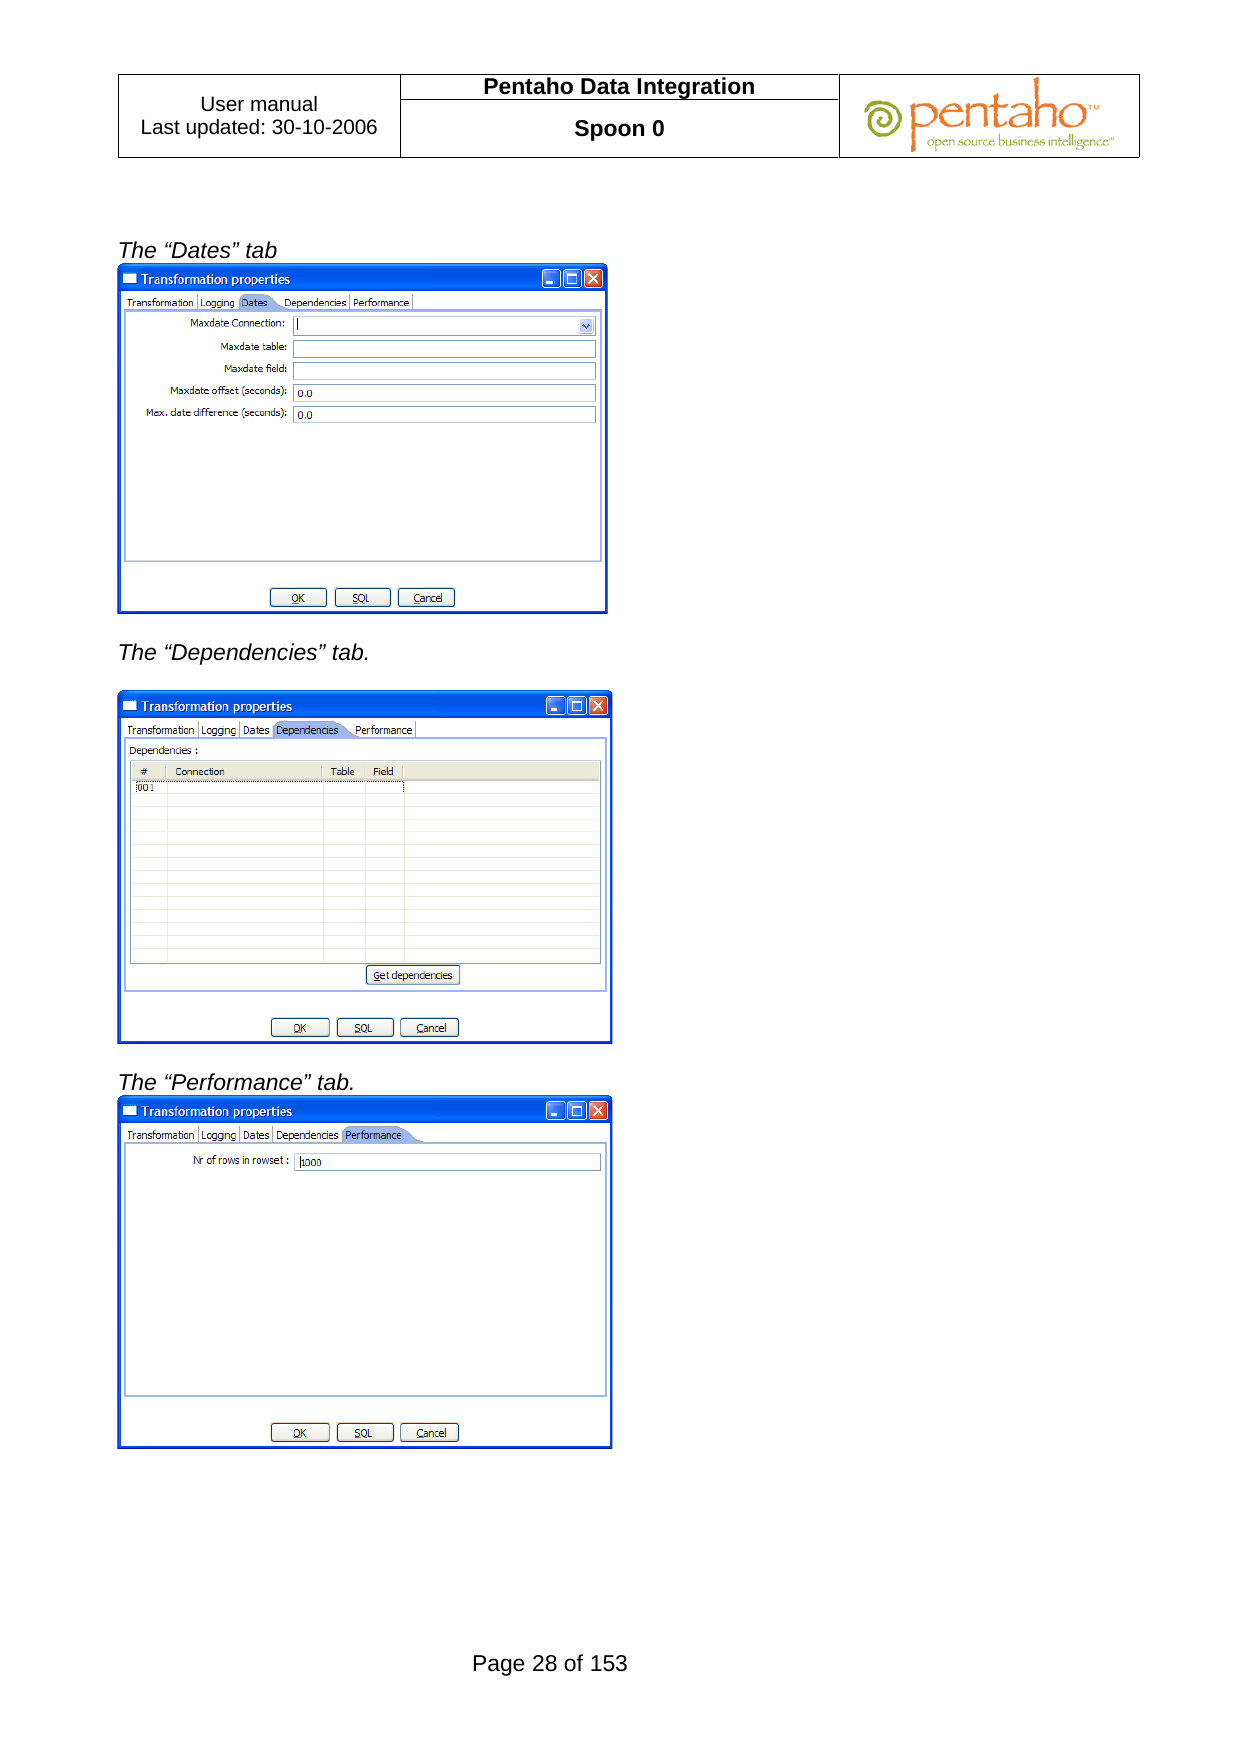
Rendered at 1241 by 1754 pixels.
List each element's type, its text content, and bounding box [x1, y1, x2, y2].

picture [117, 690, 613, 1044]
text The “Dates” tab [117, 238, 1137, 264]
picture [117, 263, 608, 614]
picture [117, 1095, 613, 1449]
text The “Dependencies” tab. [117, 639, 1137, 665]
text The “Performance” tab. [117, 1069, 1137, 1095]
